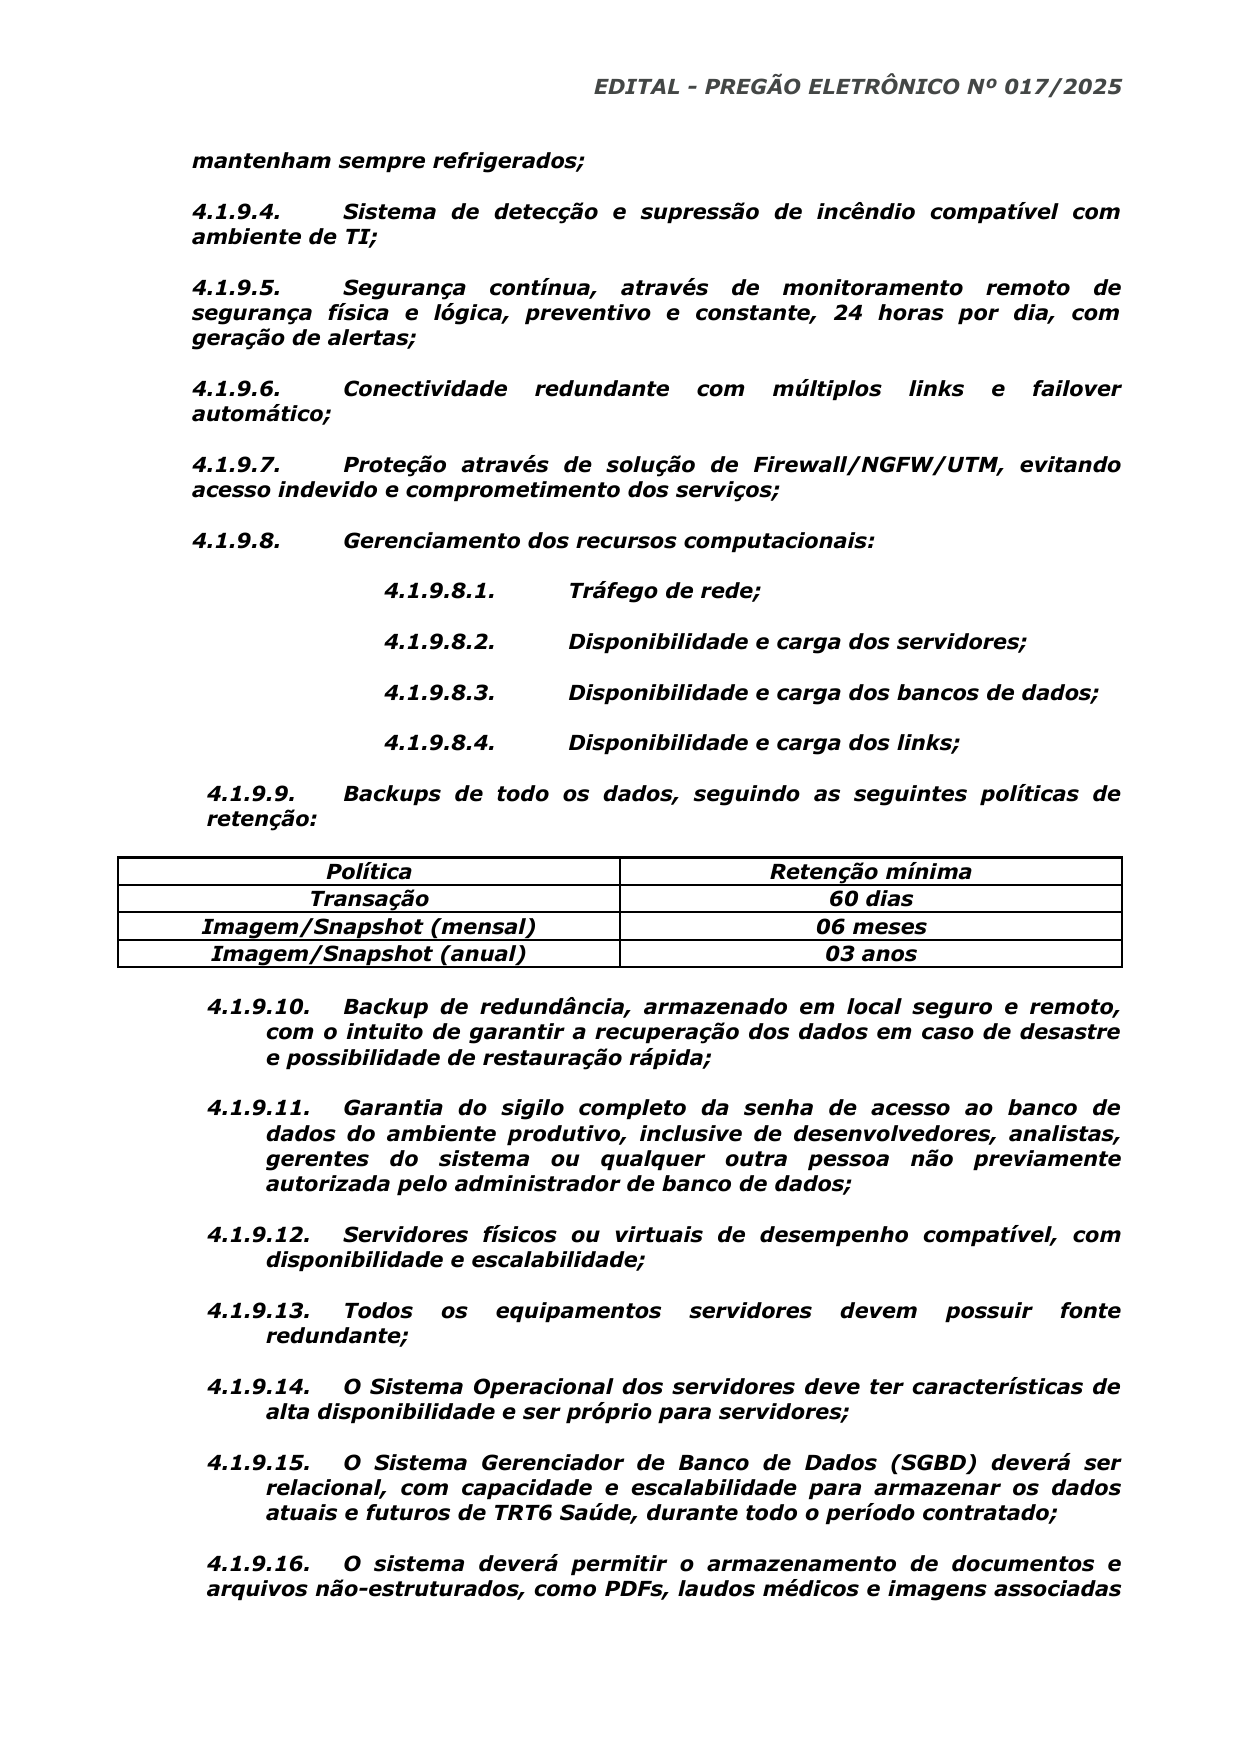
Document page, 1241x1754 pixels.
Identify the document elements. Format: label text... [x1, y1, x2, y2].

list Servidores físicos ou virtuais de desempenho compatível, com disponibilidade e escalabilidade; [207, 1221, 1122, 1272]
list mantenham sempre refrigerados; [192, 148, 1122, 173]
list Proteção através de solução de Firewall/NGFW/UTM, evitando acesso indevido e comprometimento dos serviços; [192, 451, 1122, 502]
list Backup de redundância, armazenado em local seguro e remoto, com o intuito de garantir a recuperação dos dados em caso de desastre e possibilidade de restauração rápida; [207, 993, 1122, 1069]
list O Sistema Operacional dos servidores deve ter características de alta disponibilidade e ser próprio para servidores; [207, 1373, 1122, 1424]
table_cell Transação [119, 886, 619, 911]
list Disponibilidade e carga dos links; [384, 730, 1122, 755]
list Todos os equipamentos servidores devem possuir fonte redundante; [207, 1297, 1122, 1348]
list Garantia do sigilo completo da senha de acesso ao banco de dados do ambiente produtivo, inclusive de desenvolvedores, analistas, gerentes do sistema ou qualquer outra pessoa não previamente autorizada pelo administrador de banco de dados; [207, 1095, 1122, 1196]
list Tráfego de rede; [384, 578, 1122, 603]
table_cell 03 anos [621, 941, 1121, 966]
list Backups de todo os dados, seguindo as seguintes políticas de retenção: [207, 781, 1122, 831]
table_cell Imagem/Snapshot (mensal) [119, 913, 619, 939]
table_cell Imagem/Snapshot (anual) [119, 941, 619, 966]
table_header Política [119, 859, 619, 884]
list Disponibilidade e carga dos bancos de dados; [384, 679, 1122, 704]
list Sistema de detecção e supressão de incêndio compatível com ambiente de TI; [192, 198, 1122, 249]
list Disponibilidade e carga dos servidores; [384, 629, 1122, 654]
table_header Retenção mínima [621, 859, 1121, 884]
list O Sistema Gerenciador de Banco de Dados (SGBD) deverá ser relacional, com capacidade e escalabilidade para armazenar os dados atuais e futuros de TRT6 Saúde, durante todo o período contratado; [207, 1449, 1122, 1525]
table_cell 06 meses [621, 913, 1121, 939]
list O sistema deverá permitir o armazenamento de documentos e arquivos não-estruturados, como PDFs, laudos médicos e imagens associadas [207, 1550, 1122, 1601]
list Conectividade redundante com múltiplos links e failover automático; [192, 376, 1122, 426]
list Gerenciamento dos recursos computacionais: [192, 527, 1122, 553]
list Segurança contínua, através de monitoramento remoto de segurança física e lógica, preventivo e constante, 24 horas por dia, com geração de alertas; [192, 274, 1122, 350]
table_cell 60 dias [621, 886, 1121, 911]
